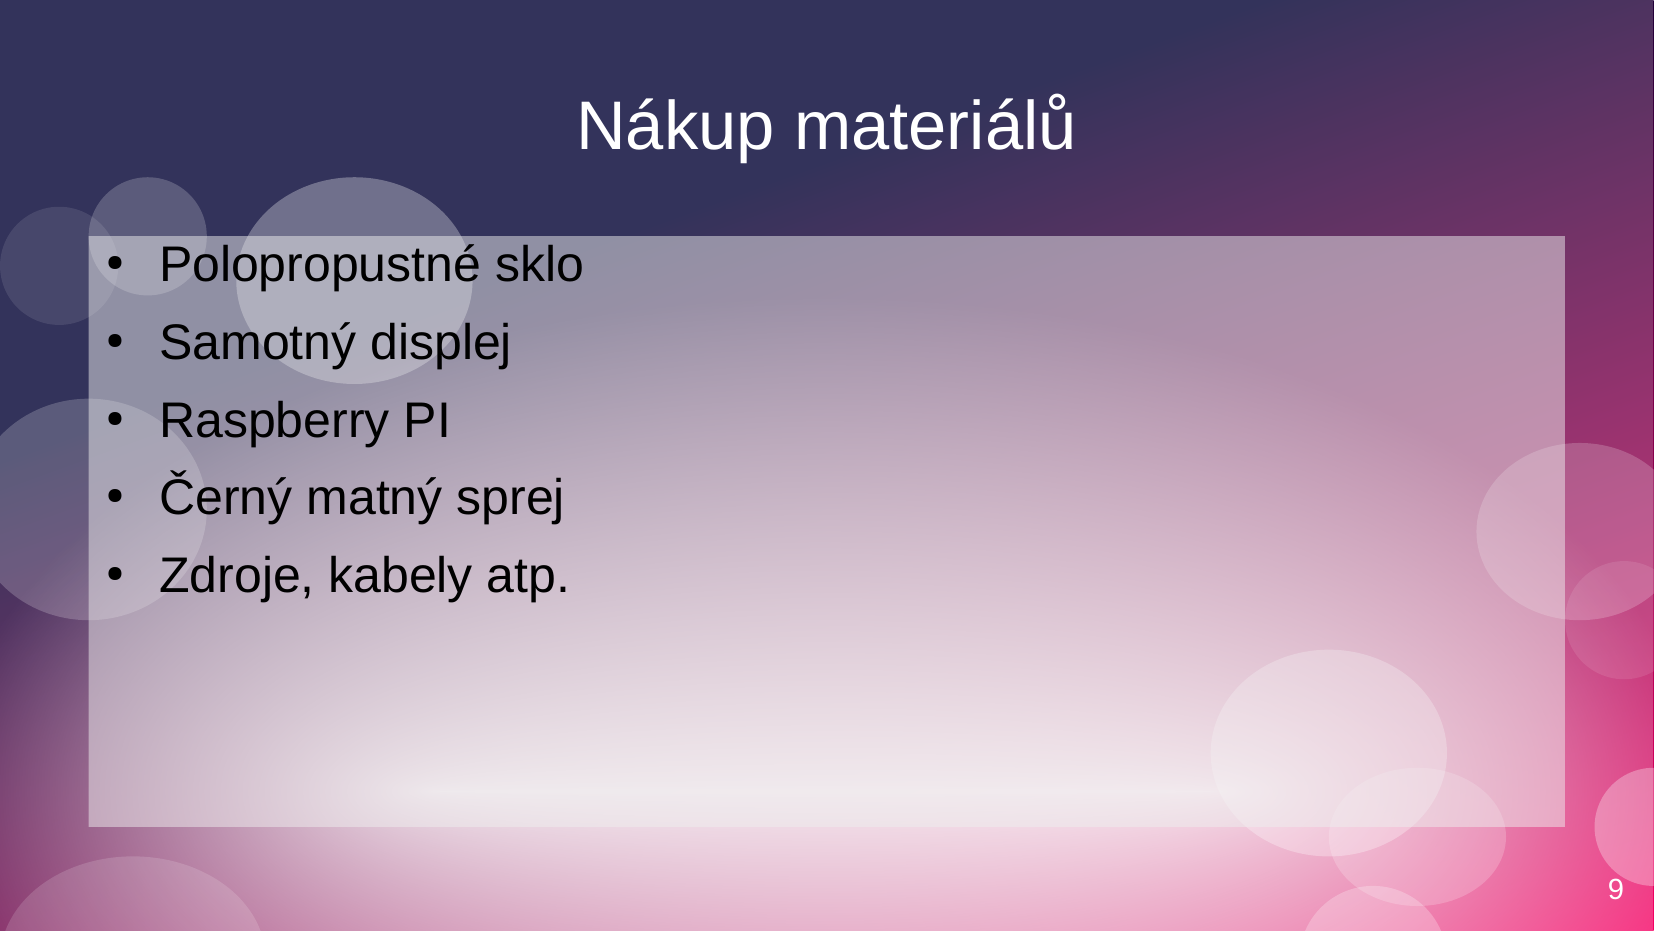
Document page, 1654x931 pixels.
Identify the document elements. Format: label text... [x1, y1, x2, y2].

title Nákup materiálů [88, 44, 1565, 207]
list Polopropustné sklo Samotný displej Raspberry PI Černý matný sprej Zdroje, kabely atp. [88, 236, 1565, 827]
